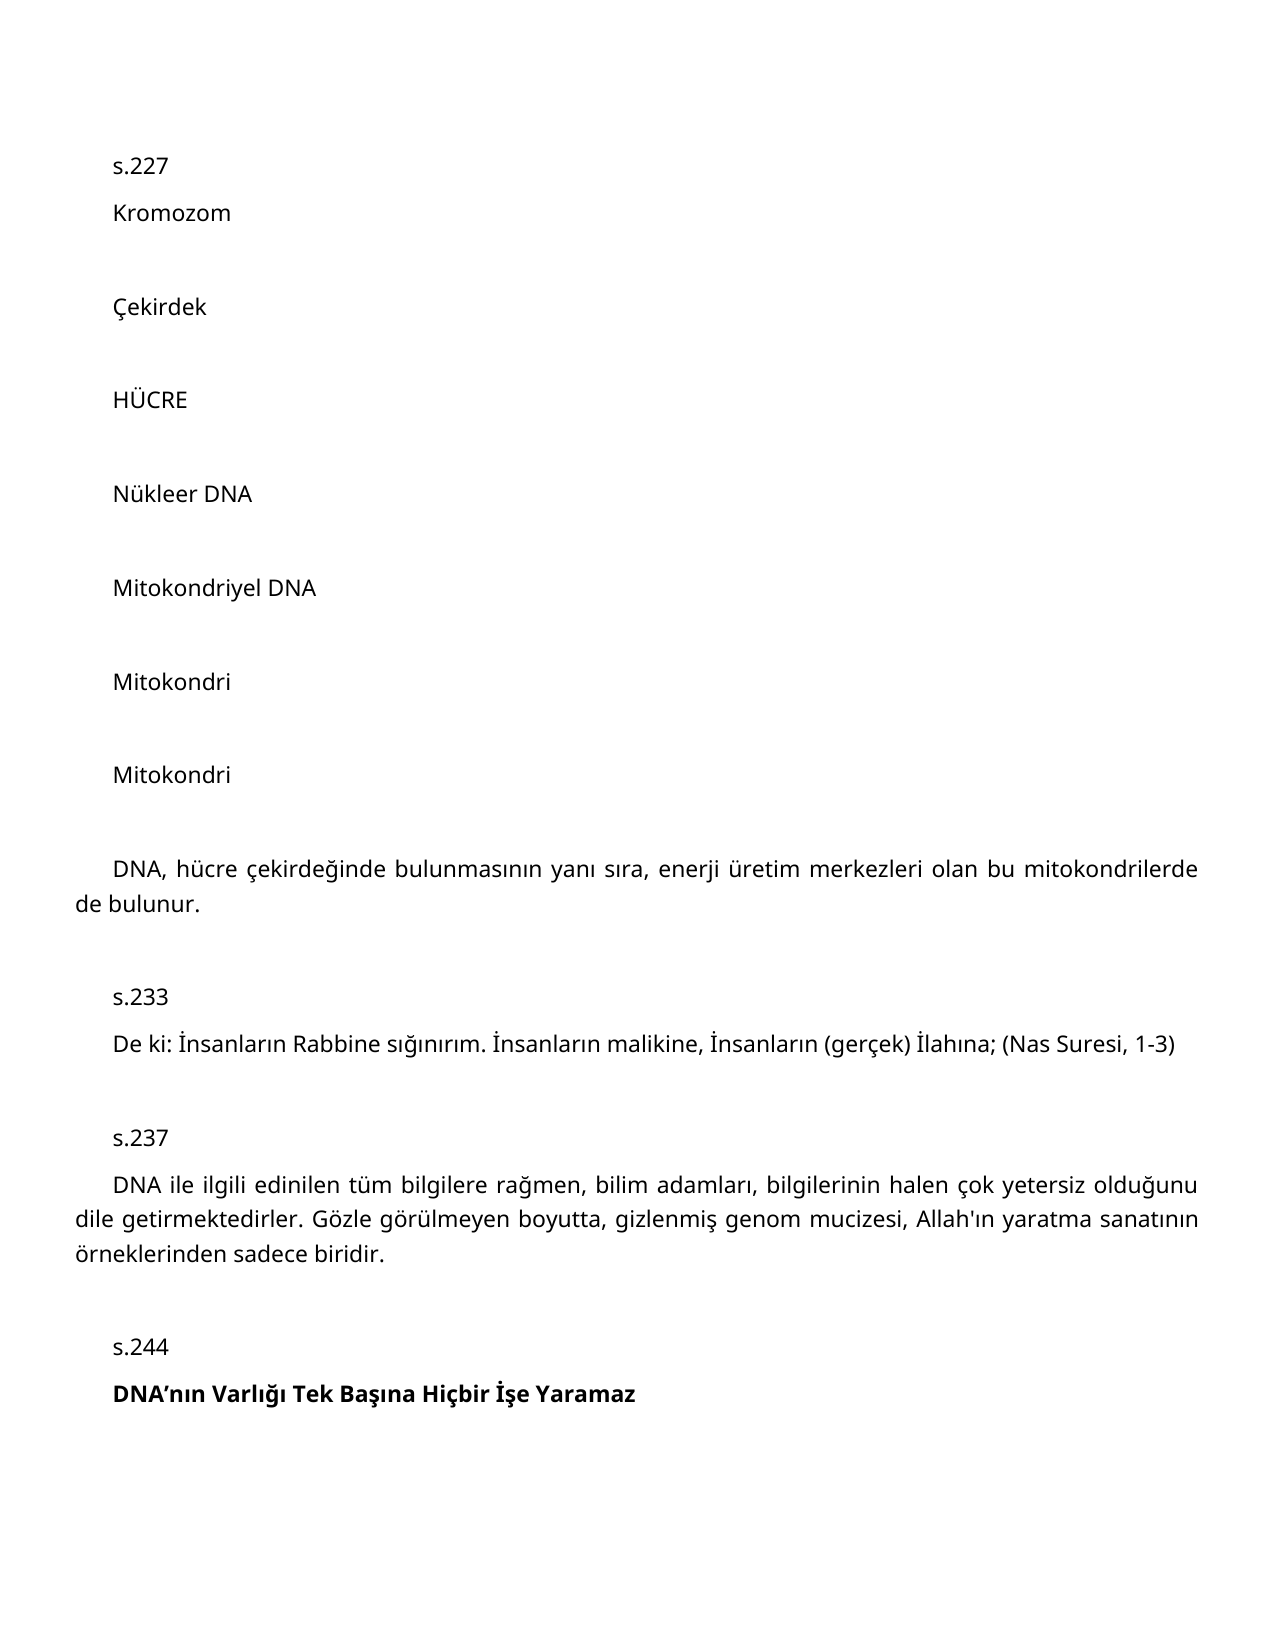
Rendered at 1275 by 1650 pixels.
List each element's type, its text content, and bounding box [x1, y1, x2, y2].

text HÜCRE [75, 384, 1200, 416]
text De ki: İnsanların Rabbine sığınırım. İnsanların malikine, İnsanların (gerçek) İlahına; (Nas Suresi, 1-3) [75, 1028, 1200, 1059]
text s.244 [75, 1331, 1200, 1362]
text Çekirdek [75, 291, 1200, 322]
text s.233 [75, 981, 1200, 1012]
text DNA’nın Varlığı Tek Başına Hiçbir İşe Yaramaz [75, 1378, 1200, 1409]
text s.237 [75, 1122, 1200, 1153]
text Mitokondriyel DNA [75, 572, 1200, 603]
text Mitokondri [75, 666, 1200, 697]
text Nükleer DNA [75, 478, 1200, 509]
text DNA ile ilgili edinilen tüm bilgilere rağmen, bilim adamları, bilgilerinin halen çok yetersiz olduğunu dile getirmektedirler. Gözle görülmeyen boyutta, gizlenmiş genom mucizesi, Allah'ın yaratma sanatının örneklerinden sadece biridir. [75, 1169, 1200, 1269]
text DNA, hücre çekirdeğinde bulunmasının yanı sıra, enerji üretim merkezleri olan bu mitokondrilerde de bulunur. [75, 853, 1200, 919]
text Kromozom [75, 197, 1200, 228]
text Mitokondri [75, 759, 1200, 791]
text s.227 [75, 150, 1200, 181]
